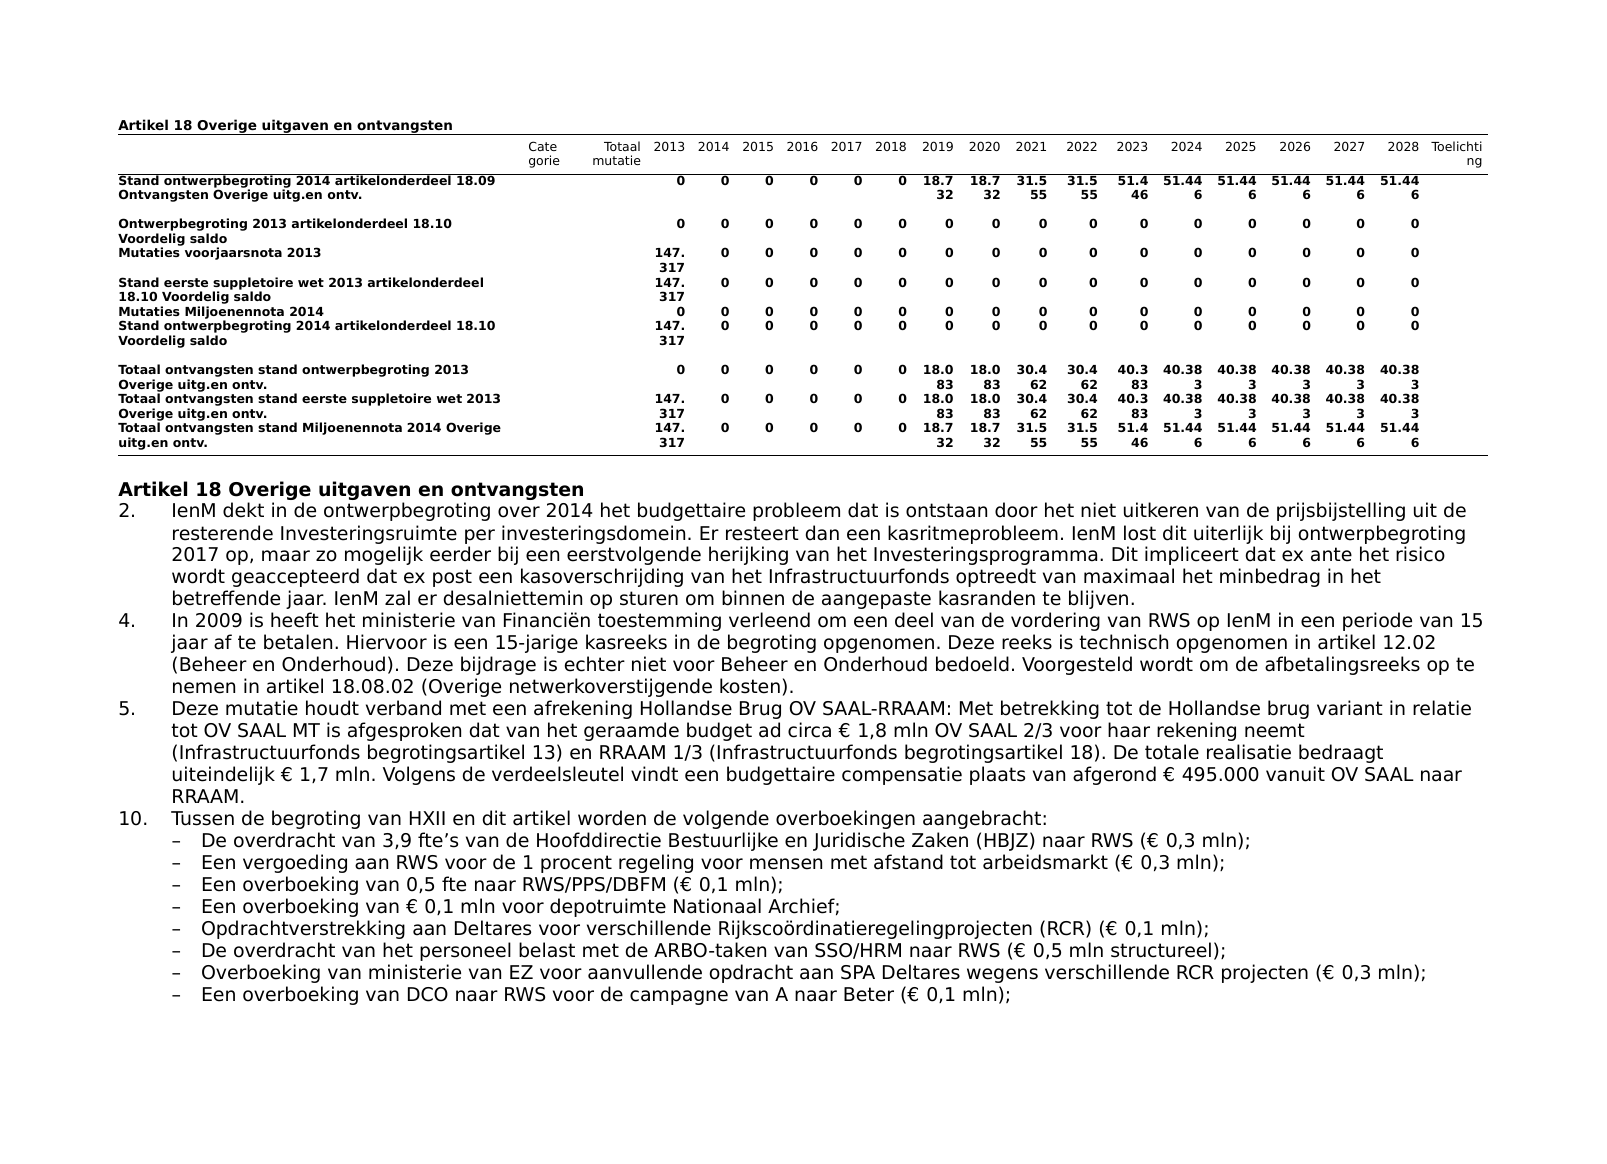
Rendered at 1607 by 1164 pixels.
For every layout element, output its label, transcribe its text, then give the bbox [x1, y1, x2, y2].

table_cell 0 [1154, 305, 1208, 319]
table_cell 147.317 [647, 276, 691, 305]
table_cell 0 [824, 319, 868, 348]
table_cell 0 [1104, 319, 1154, 348]
table_cell 0 [959, 305, 1006, 319]
table_cell [691, 349, 735, 363]
table_cell 0 [735, 363, 779, 392]
table_cell [566, 319, 647, 348]
table_cell 0 [1053, 246, 1103, 276]
table_cell 31.555 [1053, 175, 1103, 203]
table_cell [522, 349, 566, 363]
table_cell [1371, 349, 1425, 363]
table_cell 2022 [1053, 135, 1103, 173]
table_cell Totaal ontvangsten stand eerste suppletoire wet 2013 Overige uitg.en ontv. [118, 392, 522, 421]
table_cell 0 [780, 246, 824, 276]
table_cell 0 [824, 175, 868, 203]
table_cell [1104, 349, 1154, 363]
table_cell 0 [1104, 217, 1154, 246]
table_cell 0 [735, 421, 779, 455]
table_cell 0 [780, 305, 824, 319]
table_cell Totaal mutatie [566, 135, 647, 173]
table_cell [522, 392, 566, 421]
table_cell 0 [1208, 217, 1262, 246]
table_cell 0 [1317, 319, 1371, 348]
table_cell [691, 203, 735, 217]
table_cell 0 [735, 217, 779, 246]
table_cell 40.383 [1154, 392, 1208, 421]
table_cell 0 [1263, 305, 1317, 319]
table_cell 0 [735, 392, 779, 421]
table_cell 147.317 [647, 246, 691, 276]
table_cell Mutaties Miljoenennota 2014 [118, 305, 522, 319]
table_cell 0 [913, 305, 959, 319]
table_cell [118, 135, 522, 173]
table_cell 40.383 [1104, 363, 1154, 392]
table_cell 0 [691, 392, 735, 421]
table_cell Totaal ontvangsten stand Miljoenennota 2014 Overige uitg.en ontv. [118, 421, 522, 455]
table_cell 0 [868, 392, 913, 421]
table_cell 0 [913, 276, 959, 305]
table_cell 0 [1317, 276, 1371, 305]
table_cell [566, 305, 647, 319]
table_cell [522, 203, 566, 217]
table_cell Totaal ontvangsten stand ontwerpbegroting 2013 Overige uitg.en ontv. [118, 363, 522, 392]
table_cell 51.446 [1371, 175, 1425, 203]
table_cell [522, 363, 566, 392]
table_cell 18.083 [913, 363, 959, 392]
table_cell Toelichting [1425, 135, 1488, 173]
table_cell 18.732 [913, 421, 959, 455]
table_cell 147.317 [647, 319, 691, 348]
text – De overdracht van het personeel belast met de ARBO-taken van SSO/HRM naar RWS (€ 0,5 mln structureel); [171, 940, 1488, 962]
table_cell 0 [691, 305, 735, 319]
table_cell 51.446 [1104, 175, 1154, 203]
table_cell [1425, 175, 1488, 203]
table_cell 2024 [1154, 135, 1208, 173]
table_cell 0 [1053, 276, 1103, 305]
table_cell 0 [1154, 276, 1208, 305]
table_cell [566, 246, 647, 276]
table_cell 0 [913, 217, 959, 246]
table_cell [522, 421, 566, 455]
table_cell 0 [1371, 305, 1425, 319]
text – Een vergoeding aan RWS voor de 1 procent regeling voor mensen met afstand tot arbeidsmarkt (€ 0,3 mln); [171, 852, 1488, 874]
table_cell [118, 349, 522, 363]
table_cell [959, 203, 1006, 217]
table_cell 2023 [1104, 135, 1154, 173]
table_cell 40.383 [1208, 363, 1262, 392]
table_cell 40.383 [1371, 363, 1425, 392]
table_cell 0 [1208, 246, 1262, 276]
table_cell 18.732 [959, 421, 1006, 455]
table_cell 0 [780, 217, 824, 246]
table_cell [1006, 349, 1053, 363]
text – Een overboeking van 0,5 fte naar RWS/PPS/DBFM (€ 0,1 mln); [171, 874, 1488, 896]
table_cell 0 [1154, 246, 1208, 276]
table_cell [735, 203, 779, 217]
table_cell 51.446 [1104, 421, 1154, 455]
table_cell 2026 [1263, 135, 1317, 173]
table_cell [566, 421, 647, 455]
table_cell [1425, 349, 1488, 363]
text 5. Deze mutatie houdt verband met een afrekening Hollandse Brug OV SAAL-RRAAM: Met betrekking tot de Hollandse brug variant in relatie tot OV SAAL MT is afgesproken dat van het geraamde budget ad circa € 1,8 mln OV SAAL 2/3 voor haar rekening neemt (Infrastructuurfonds begrotingsartikel 13) en RRAAM 1/3 (Infrastructuurfonds begrotingsartikel 18). De totale realisatie bedraagt uiteindelijk € 1,7 mln. Volgens de verdeelsleutel vindt een budgettaire compensatie plaats van afgerond € 495.000 vanuit OV SAAL naar RRAAM. [118, 698, 1488, 808]
table_cell 0 [1263, 246, 1317, 276]
table_cell [522, 276, 566, 305]
table_header Artikel 18 Overige uitgaven en ontvangsten [118, 118, 1488, 134]
table_cell 2016 [780, 135, 824, 173]
table_cell 18.732 [913, 175, 959, 203]
table_cell 0 [824, 392, 868, 421]
table_cell 0 [868, 246, 913, 276]
table_cell 0 [824, 246, 868, 276]
table_cell [868, 349, 913, 363]
table_cell 0 [780, 175, 824, 203]
table_cell 0 [647, 217, 691, 246]
table_cell [522, 246, 566, 276]
table_cell 0 [1154, 217, 1208, 246]
table_cell 0 [1371, 276, 1425, 305]
table_cell 0 [780, 363, 824, 392]
table_cell [959, 349, 1006, 363]
table_cell 51.446 [1154, 421, 1208, 455]
table_cell [1154, 203, 1208, 217]
table_cell [1263, 203, 1317, 217]
table_cell 0 [1208, 305, 1262, 319]
table_cell 2015 [735, 135, 779, 173]
table_cell 0 [691, 175, 735, 203]
table_cell 40.383 [1371, 392, 1425, 421]
table_cell 0 [691, 319, 735, 348]
table_cell 0 [868, 217, 913, 246]
table_cell [566, 363, 647, 392]
table_cell 0 [868, 276, 913, 305]
table_cell 0 [1104, 305, 1154, 319]
table_cell [522, 175, 566, 203]
table_cell 0 [735, 276, 779, 305]
table_cell [1425, 203, 1488, 217]
table_cell [1371, 203, 1425, 217]
table_cell [1425, 319, 1488, 348]
table_cell 0 [1104, 276, 1154, 305]
table_cell 40.383 [1154, 363, 1208, 392]
table_cell 0 [647, 175, 691, 203]
table_cell [1263, 349, 1317, 363]
table_cell 0 [1006, 276, 1053, 305]
table_cell Mutaties voorjaarsnota 2013 [118, 246, 522, 276]
table_cell [1053, 349, 1103, 363]
table_cell [913, 349, 959, 363]
table_cell [735, 349, 779, 363]
table_cell 18.732 [959, 175, 1006, 203]
table_cell 30.462 [1053, 363, 1103, 392]
table_cell 2025 [1208, 135, 1262, 173]
table_cell 0 [1006, 217, 1053, 246]
table_cell 0 [780, 276, 824, 305]
table_cell 0 [913, 319, 959, 348]
table_cell [647, 349, 691, 363]
table_cell 2017 [824, 135, 868, 173]
table_cell 18.083 [959, 392, 1006, 421]
table_cell 2028 [1371, 135, 1425, 173]
table_cell [1425, 363, 1488, 392]
table_cell 0 [959, 217, 1006, 246]
table_cell [824, 349, 868, 363]
table_cell [1317, 203, 1371, 217]
table_cell 0 [780, 319, 824, 348]
table_cell 40.383 [1104, 392, 1154, 421]
table_cell 0 [1053, 217, 1103, 246]
text – Overboeking van ministerie van EZ voor aanvullende opdracht aan SPA Deltares wegens verschillende RCR projecten (€ 0,3 mln); [171, 962, 1488, 984]
table_cell [566, 349, 647, 363]
table_cell 0 [1006, 305, 1053, 319]
table_cell 18.083 [913, 392, 959, 421]
table_cell 31.555 [1006, 175, 1053, 203]
table_cell 0 [824, 217, 868, 246]
table_cell 0 [1006, 246, 1053, 276]
table_cell 0 [1006, 319, 1053, 348]
table_cell [780, 203, 824, 217]
table_cell 0 [1053, 305, 1103, 319]
table_cell [824, 203, 868, 217]
table_cell 51.446 [1263, 421, 1317, 455]
table_cell 2018 [868, 135, 913, 173]
table_cell [913, 203, 959, 217]
table_cell 0 [691, 363, 735, 392]
table_cell Ontwerpbegroting 2013 artikelonderdeel 18.10 Voordelig saldo [118, 217, 522, 246]
table_cell 2013 [647, 135, 691, 173]
table_cell [1425, 392, 1488, 421]
table_cell 40.383 [1317, 392, 1371, 421]
table_cell [566, 203, 647, 217]
table_cell [1425, 217, 1488, 246]
table_cell [1425, 421, 1488, 455]
table_cell 0 [1263, 319, 1317, 348]
table_cell [1006, 203, 1053, 217]
table_cell 18.083 [959, 363, 1006, 392]
table_cell 0 [1371, 217, 1425, 246]
table_cell 0 [868, 363, 913, 392]
table_cell 0 [1208, 319, 1262, 348]
table_cell 40.383 [1208, 392, 1262, 421]
text – De overdracht van 3,9 fte’s van de Hoofddirectie Bestuurlijke en Juridische Zaken (HBJZ) naar RWS (€ 0,3 mln); [171, 830, 1488, 852]
table_cell [1053, 203, 1103, 217]
table_cell 0 [959, 246, 1006, 276]
table_cell Stand ontwerpbegroting 2014 artikelonderdeel 18.10 Voordelig saldo [118, 319, 522, 348]
table_cell 0 [1053, 319, 1103, 348]
table_cell 0 [691, 217, 735, 246]
table_cell 30.462 [1053, 392, 1103, 421]
table_cell 0 [780, 392, 824, 421]
table_cell Categorie [522, 135, 566, 173]
table_cell 0 [691, 276, 735, 305]
table_cell 0 [824, 276, 868, 305]
table_cell 0 [824, 421, 868, 455]
table_cell 0 [824, 363, 868, 392]
table_cell Stand eerste suppletoire wet 2013 artikelonderdeel 18.10 Voordelig saldo [118, 276, 522, 305]
table_cell 2021 [1006, 135, 1053, 173]
table_cell 0 [1104, 246, 1154, 276]
table_cell 0 [647, 305, 691, 319]
table_cell 0 [1371, 246, 1425, 276]
table_cell 0 [868, 319, 913, 348]
text 10. Tussen de begroting van HXII en dit artikel worden de volgende overboekingen aangebracht: [118, 808, 1488, 830]
table_cell [1317, 349, 1371, 363]
table_cell 51.446 [1371, 421, 1425, 455]
table_cell 31.555 [1053, 421, 1103, 455]
text – Een overboeking van € 0,1 mln voor depotruimte Nationaal Archief; [171, 896, 1488, 918]
table_cell 51.446 [1208, 175, 1262, 203]
table_cell 40.383 [1317, 363, 1371, 392]
table_cell 51.446 [1317, 175, 1371, 203]
text 2. IenM dekt in de ontwerpbegroting over 2014 het budgettaire probleem dat is ontstaan door het niet uitkeren van de prijsbijstelling uit de resterende Investeringsruimte per investeringsdomein. Er resteert dan een kasritmeprobleem. IenM lost dit uiterlijk bij ontwerpbegroting 2017 op, maar zo mogelijk eerder bij een eerstvolgende herijking van het Investeringsprogramma. Dit impliceert dat ex ante het risico wordt geaccepteerd dat ex post een kasoverschrijding van het Infrastructuurfonds optreedt van maximaal het minbedrag in het betreffende jaar. IenM zal er desalniettemin op sturen om binnen de aangepaste kasranden te blijven. [118, 500, 1488, 610]
table_cell 0 [959, 276, 1006, 305]
table_cell [647, 203, 691, 217]
table_cell Stand ontwerpbegroting 2014 artikelonderdeel 18.09 Ontvangsten Overige uitg.en ontv. [118, 175, 522, 203]
table_cell 0 [1154, 319, 1208, 348]
table_cell 0 [647, 363, 691, 392]
table_cell 0 [1317, 305, 1371, 319]
table_cell [780, 349, 824, 363]
table_cell [522, 305, 566, 319]
table_cell 51.446 [1154, 175, 1208, 203]
table_cell [522, 217, 566, 246]
table_cell 0 [780, 421, 824, 455]
table_cell 0 [868, 175, 913, 203]
table_cell 0 [824, 305, 868, 319]
table_cell 0 [1208, 276, 1262, 305]
table_cell [1208, 349, 1262, 363]
table_cell [1208, 203, 1262, 217]
table_cell 31.555 [1006, 421, 1053, 455]
table_cell [566, 392, 647, 421]
table_cell 51.446 [1208, 421, 1262, 455]
table_cell [566, 217, 647, 246]
table_cell [566, 175, 647, 203]
table_cell 40.383 [1263, 392, 1317, 421]
table_cell [868, 203, 913, 217]
table_cell [118, 203, 522, 217]
table_cell 51.446 [1317, 421, 1371, 455]
table_cell 0 [735, 319, 779, 348]
table_cell 0 [735, 175, 779, 203]
table_cell 147.317 [647, 392, 691, 421]
table_cell 2027 [1317, 135, 1371, 173]
table_cell [1154, 349, 1208, 363]
subtitle Artikel 18 Overige uitgaven en ontvangsten [118, 478, 1488, 500]
table_cell [522, 319, 566, 348]
table_cell 0 [1317, 246, 1371, 276]
table_cell 51.446 [1263, 175, 1317, 203]
table_cell 0 [1371, 319, 1425, 348]
table_cell [1425, 246, 1488, 276]
text – Opdrachtverstrekking aan Deltares voor verschillende Rijkscoördinatieregelingprojecten (RCR) (€ 0,1 mln); [171, 918, 1488, 940]
table_cell 30.462 [1006, 392, 1053, 421]
table_cell [1425, 305, 1488, 319]
table_cell 0 [868, 305, 913, 319]
table_cell [566, 276, 647, 305]
table_cell 2014 [691, 135, 735, 173]
table_cell 2020 [959, 135, 1006, 173]
text 4. In 2009 is heeft het ministerie van Financiën toestemming verleend om een deel van de vordering van RWS op IenM in een periode van 15 jaar af te betalen. Hiervoor is een 15-jarige kasreeks in de begroting opgenomen. Deze reeks is technisch opgenomen in artikel 12.02 (Beheer en Onderhoud). Deze bijdrage is echter niet voor Beheer en Onderhoud bedoeld. Voorgesteld wordt om de afbetalingsreeks op te nemen in artikel 18.08.02 (Overige netwerkoverstijgende kosten). [118, 610, 1488, 698]
table_cell 0 [1317, 217, 1371, 246]
table_cell 2019 [913, 135, 959, 173]
table_cell [1104, 203, 1154, 217]
table_cell 0 [735, 305, 779, 319]
table_cell 0 [691, 421, 735, 455]
table_cell 0 [1263, 276, 1317, 305]
table_cell 147.317 [647, 421, 691, 455]
table_cell 40.383 [1263, 363, 1317, 392]
table_cell 0 [868, 421, 913, 455]
table_cell 0 [1263, 217, 1317, 246]
table_cell 0 [913, 246, 959, 276]
table_cell 0 [691, 246, 735, 276]
text – Een overboeking van DCO naar RWS voor de campagne van A naar Beter (€ 0,1 mln); [171, 984, 1488, 1006]
table_cell [1425, 276, 1488, 305]
table_cell 0 [735, 246, 779, 276]
table_cell 0 [959, 319, 1006, 348]
table_cell 30.462 [1006, 363, 1053, 392]
